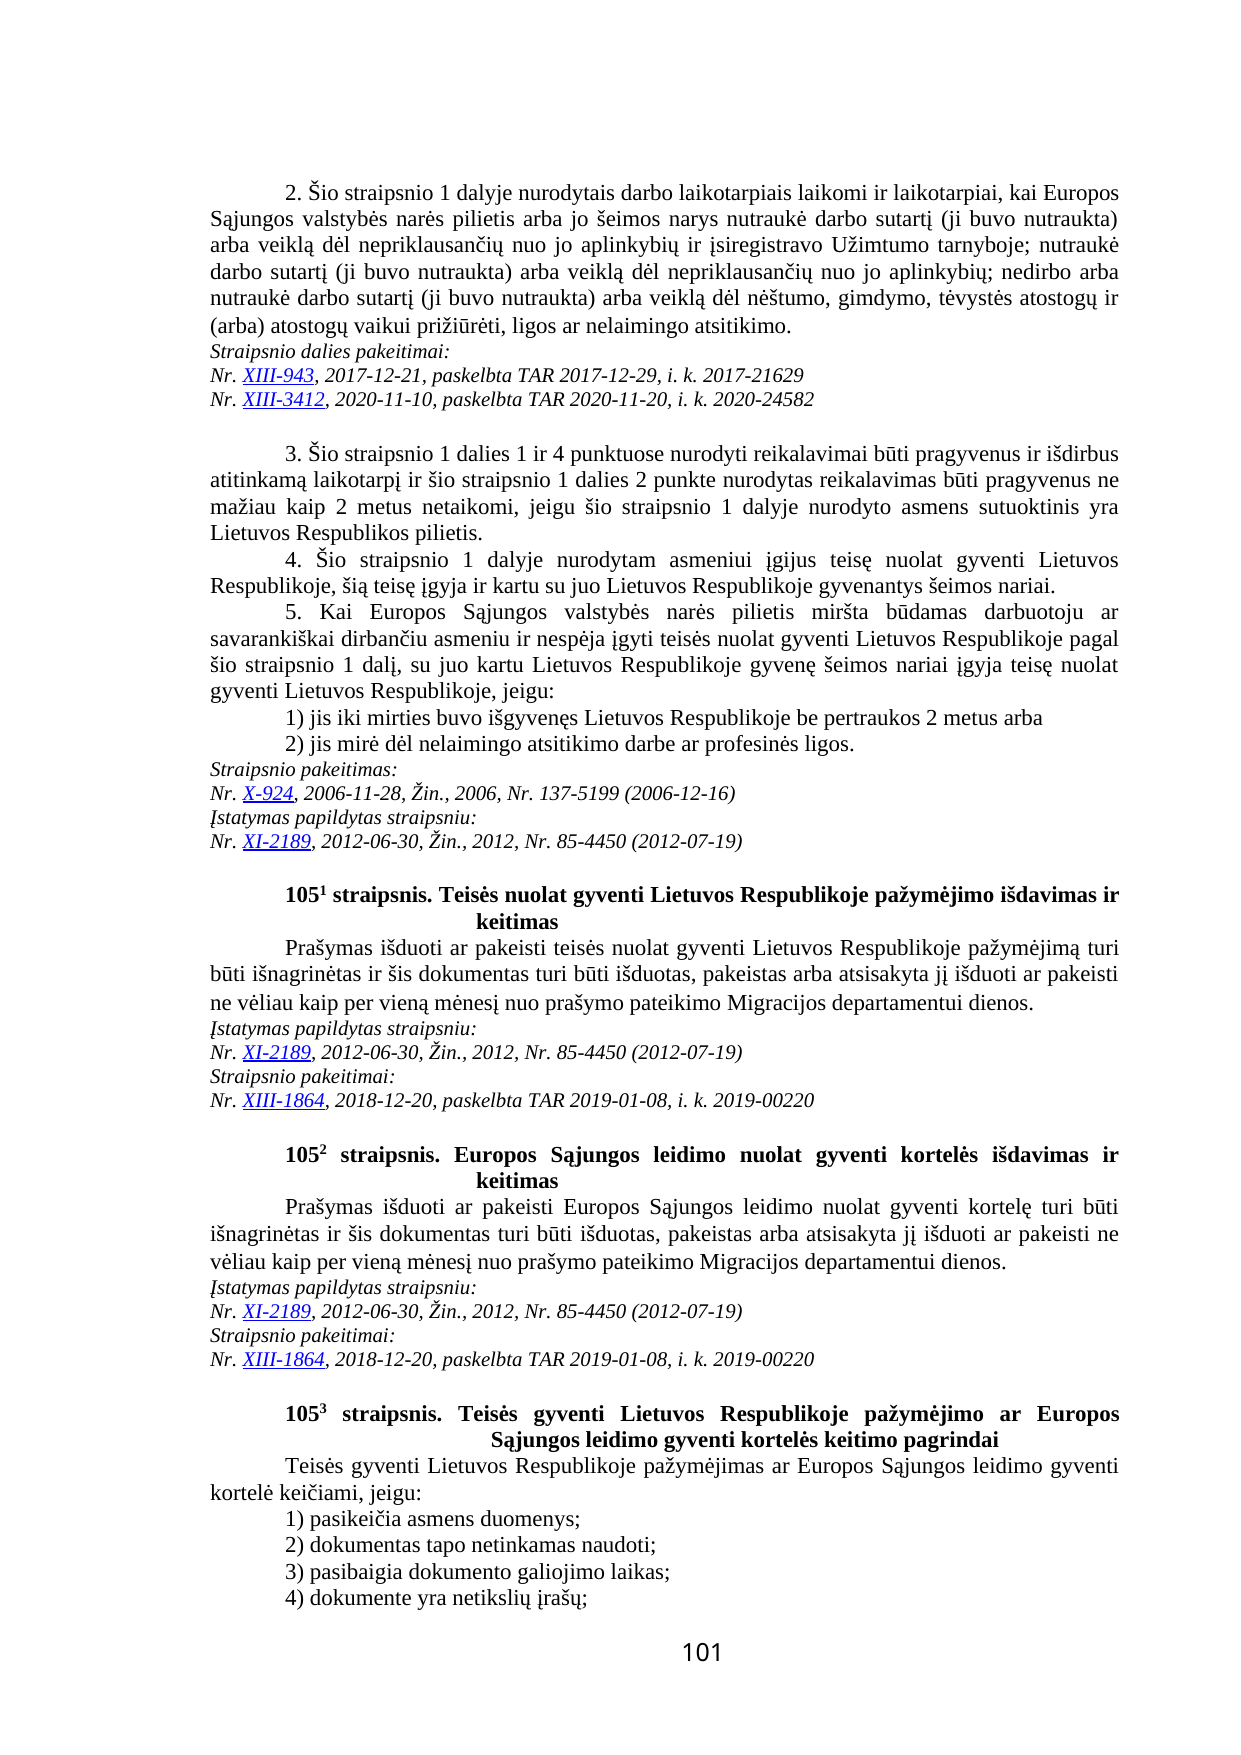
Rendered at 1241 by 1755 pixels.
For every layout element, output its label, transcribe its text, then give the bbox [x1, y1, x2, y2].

text 1053 straipsnis. Teisės gyventi Lietuvos Respublikoje pažymėjimo ar Europos Sąjungos leidimo gyventi kortelės keitimo pagrindai [285, 1400, 1120, 1452]
text Įstatymas papildytas straipsniu: [210, 1016, 1120, 1040]
text Nr. XIII-943, 2017-12-21, paskelbta TAR 2017-12-29, i. k. 2017-21629 [210, 363, 1120, 387]
text Įstatymas papildytas straipsniu: [210, 1275, 1120, 1299]
text Prašymas išduoti ar pakeisti teisės nuolat gyventi Lietuvos Respublikoje pažymėjimą turi būti išnagrinėtas ir šis dokumentas turi būti išduotas, pakeistas arba atsisakyta jį išduoti ar pakeisti ne vėliau kaip per vieną mėnesį nuo prašymo pateikimo Migracijos departamentui dienos. [210, 934, 1120, 1016]
text 2. Šio straipsnio 1 dalyje nurodytais darbo laikotarpiais laikomi ir laikotarpiai, kai Europos Sąjungos valstybės narės pilietis arba jo šeimos narys nutraukė darbo sutartį (ji buvo nutraukta) arba veiklą dėl nepriklausančių nuo jo aplinkybių ir įsiregistravo Užimtumo tarnyboje; nutraukė darbo sutartį (ji buvo nutraukta) arba veiklą dėl nepriklausančių nuo jo aplinkybių; nedirbo arba nutraukė darbo sutartį (ji buvo nutraukta) arba veiklą dėl nėštumo, gimdymo, tėvystės atostogų ir (arba) atostogų vaikui prižiūrėti, ligos ar nelaimingo atsitikimo. [210, 179, 1120, 339]
text Teisės gyventi Lietuvos Respublikoje pažymėjimas ar Europos Sąjungos leidimo gyventi kortelė keičiami, jeigu: [210, 1452, 1120, 1505]
text Nr. XI-2189, 2012-06-30, Žin., 2012, Nr. 85-4450 (2012-07-19) [210, 829, 1120, 853]
text Įstatymas papildytas straipsniu: [210, 804, 1120, 829]
text Nr. XI-2189, 2012-06-30, Žin., 2012, Nr. 85-4450 (2012-07-19) [210, 1040, 1120, 1064]
text Straipsnio dalies pakeitimai: [210, 339, 1120, 363]
text 1052 straipsnis. Europos Sąjungos leidimo nuolat gyventi kortelės išdavimas ir keitimas [285, 1141, 1120, 1193]
text Straipsnio pakeitimas: [210, 756, 1120, 781]
text 2) jis mirė dėl nelaimingo atsitikimo darbe ar profesinės ligos. [210, 730, 1120, 756]
text Nr. X-924, 2006-11-28, Žin., 2006, Nr. 137-5199 (2006-12-16) [210, 781, 1120, 804]
text 5. Kai Europos Sąjungos valstybės narės pilietis miršta būdamas darbuotoju ar savarankiškai dirbančiu asmeniu ir nespėja įgyti teisės nuolat gyventi Lietuvos Respublikoje pagal šio straipsnio 1 dalį, su juo kartu Lietuvos Respublikoje gyvenę šeimos nariai įgyja teisę nuolat gyventi Lietuvos Respublikoje, jeigu: [210, 598, 1120, 704]
text 1051 straipsnis. Teisės nuolat gyventi Lietuvos Respublikoje pažymėjimo išdavimas ir keitimas [285, 881, 1120, 934]
text 4) dokumente yra netikslių įrašų; [210, 1584, 1120, 1611]
text Nr. XI-2189, 2012-06-30, Žin., 2012, Nr. 85-4450 (2012-07-19) [210, 1299, 1120, 1323]
text 3) pasibaigia dokumento galiojimo laikas; [210, 1558, 1120, 1584]
text Nr. XIII-1864, 2018-12-20, paskelbta TAR 2019-01-08, i. k. 2019-00220 [210, 1088, 1120, 1112]
text 1) jis iki mirties buvo išgyvenęs Lietuvos Respublikoje be pertraukos 2 metus arba [210, 704, 1120, 730]
text Straipsnio pakeitimai: [210, 1323, 1120, 1347]
text Prašymas išduoti ar pakeisti Europos Sąjungos leidimo nuolat gyventi kortelę turi būti išnagrinėtas ir šis dokumentas turi būti išduotas, pakeistas arba atsisakyta jį išduoti ar pakeisti ne vėliau kaip per vieną mėnesį nuo prašymo pateikimo Migracijos departamentui dienos. [210, 1193, 1120, 1275]
text Nr. XIII-1864, 2018-12-20, paskelbta TAR 2019-01-08, i. k. 2019-00220 [210, 1347, 1120, 1371]
text 3. Šio straipsnio 1 dalies 1 ir 4 punktuose nurodyti reikalavimai būti pragyvenus ir išdirbus atitinkamą laikotarpį ir šio straipsnio 1 dalies 2 punkte nurodytas reikalavimas būti pragyvenus ne mažiau kaip 2 metus netaikomi, jeigu šio straipsnio 1 dalyje nurodyto asmens sutuoktinis yra Lietuvos Respublikos pilietis. [210, 440, 1120, 546]
text 1) pasikeičia asmens duomenys; [210, 1505, 1120, 1532]
text Nr. XIII-3412, 2020-11-10, paskelbta TAR 2020-11-20, i. k. 2020-24582 [210, 387, 1120, 411]
text Straipsnio pakeitimai: [210, 1064, 1120, 1088]
text 4. Šio straipsnio 1 dalyje nurodytam asmeniui įgijus teisę nuolat gyventi Lietuvos Respublikoje, šią teisę įgyja ir kartu su juo Lietuvos Respublikoje gyvenantys šeimos nariai. [210, 546, 1120, 598]
text 2) dokumentas tapo netinkamas naudoti; [210, 1532, 1120, 1558]
